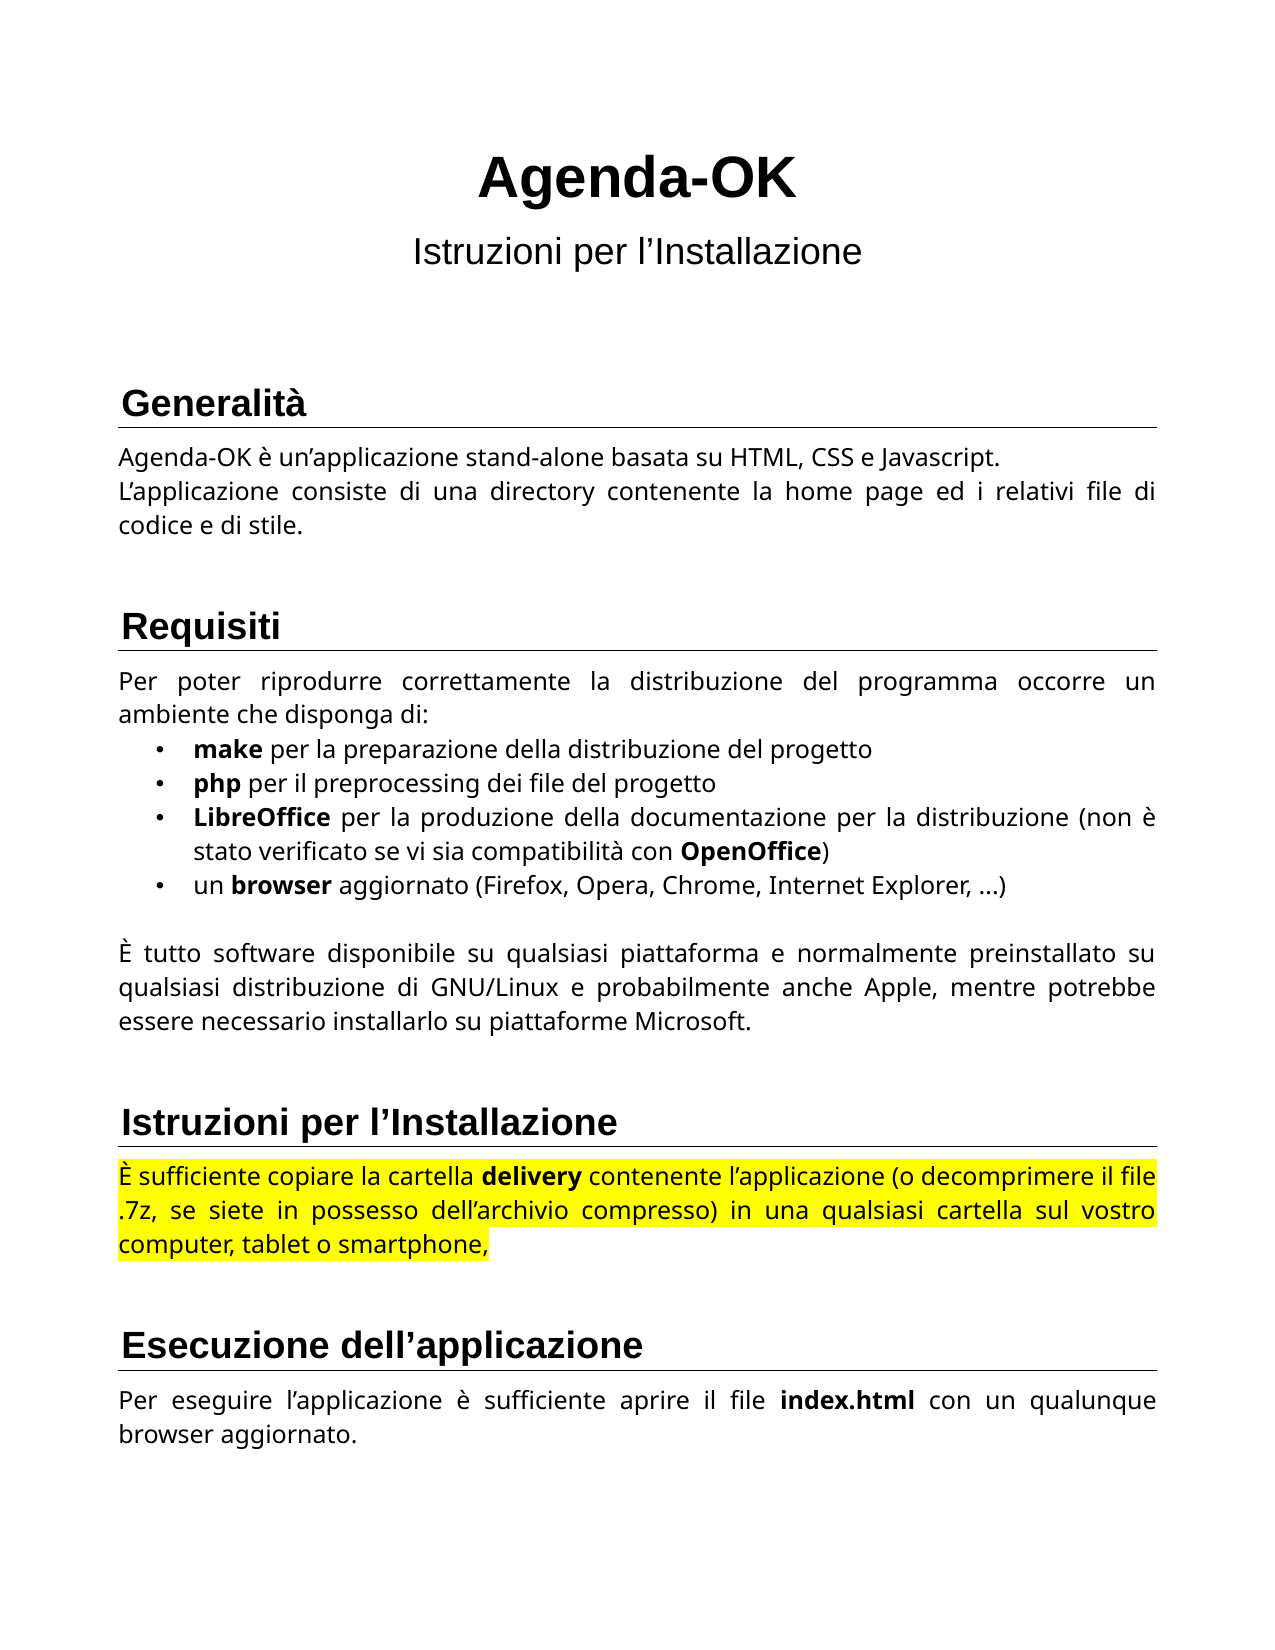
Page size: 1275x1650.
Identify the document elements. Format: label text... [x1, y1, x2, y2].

subtitle Istruzioni per l’Installazione [118, 1097, 1157, 1146]
text È sufficiente copiare la cartella delivery contenente l’applicazione (o decomprimere il file .7z, se siete in possesso dell’archivio compresso) in una qualsiasi cartella sul vostro computer, tablet o smartphone, [118, 1159, 1157, 1261]
text Per poter riprodurre correttamente la distribuzione del programma occorre un ambiente che disponga di: [118, 663, 1157, 731]
subtitle Istruzioni per l’Installazione [118, 229, 1157, 272]
list make per la preparazione della distribuzione del progetto [156, 731, 1157, 765]
text Per eseguire l’applicazione è sufficiente aprire il file index.html con un qualunque browser aggiornato. [118, 1382, 1157, 1450]
list php per il preprocessing dei file del progetto [156, 765, 1157, 799]
subtitle Generalità [118, 378, 1157, 427]
list un browser aggiornato (Firefox, Opera, Chrome, Internet Explorer, ...) [156, 867, 1157, 902]
subtitle Requisiti [118, 601, 1157, 650]
text Agenda-OK è un’applicazione stand-alone basata su HTML, CSS e Javascript. [118, 440, 1157, 474]
text L’applicazione consiste di una directory contenente la home page ed i relativi file di codice e di stile. [118, 474, 1157, 542]
subtitle Esecuzione dell’applicazione [118, 1320, 1157, 1370]
text È tutto software disponibile su qualsiasi piattaforma e normalmente preinstallato su qualsiasi distribuzione di GNU/Linux e probabilmente anche Apple, mentre potrebbe essere necessario installarlo su piattaforme Microsoft. [118, 936, 1157, 1038]
list LibreOffice per la produzione della documentazione per la distribuzione (non è stato verificato se vi sia compatibilità con OpenOffice) [156, 799, 1157, 867]
title Agenda-OK [118, 143, 1157, 210]
